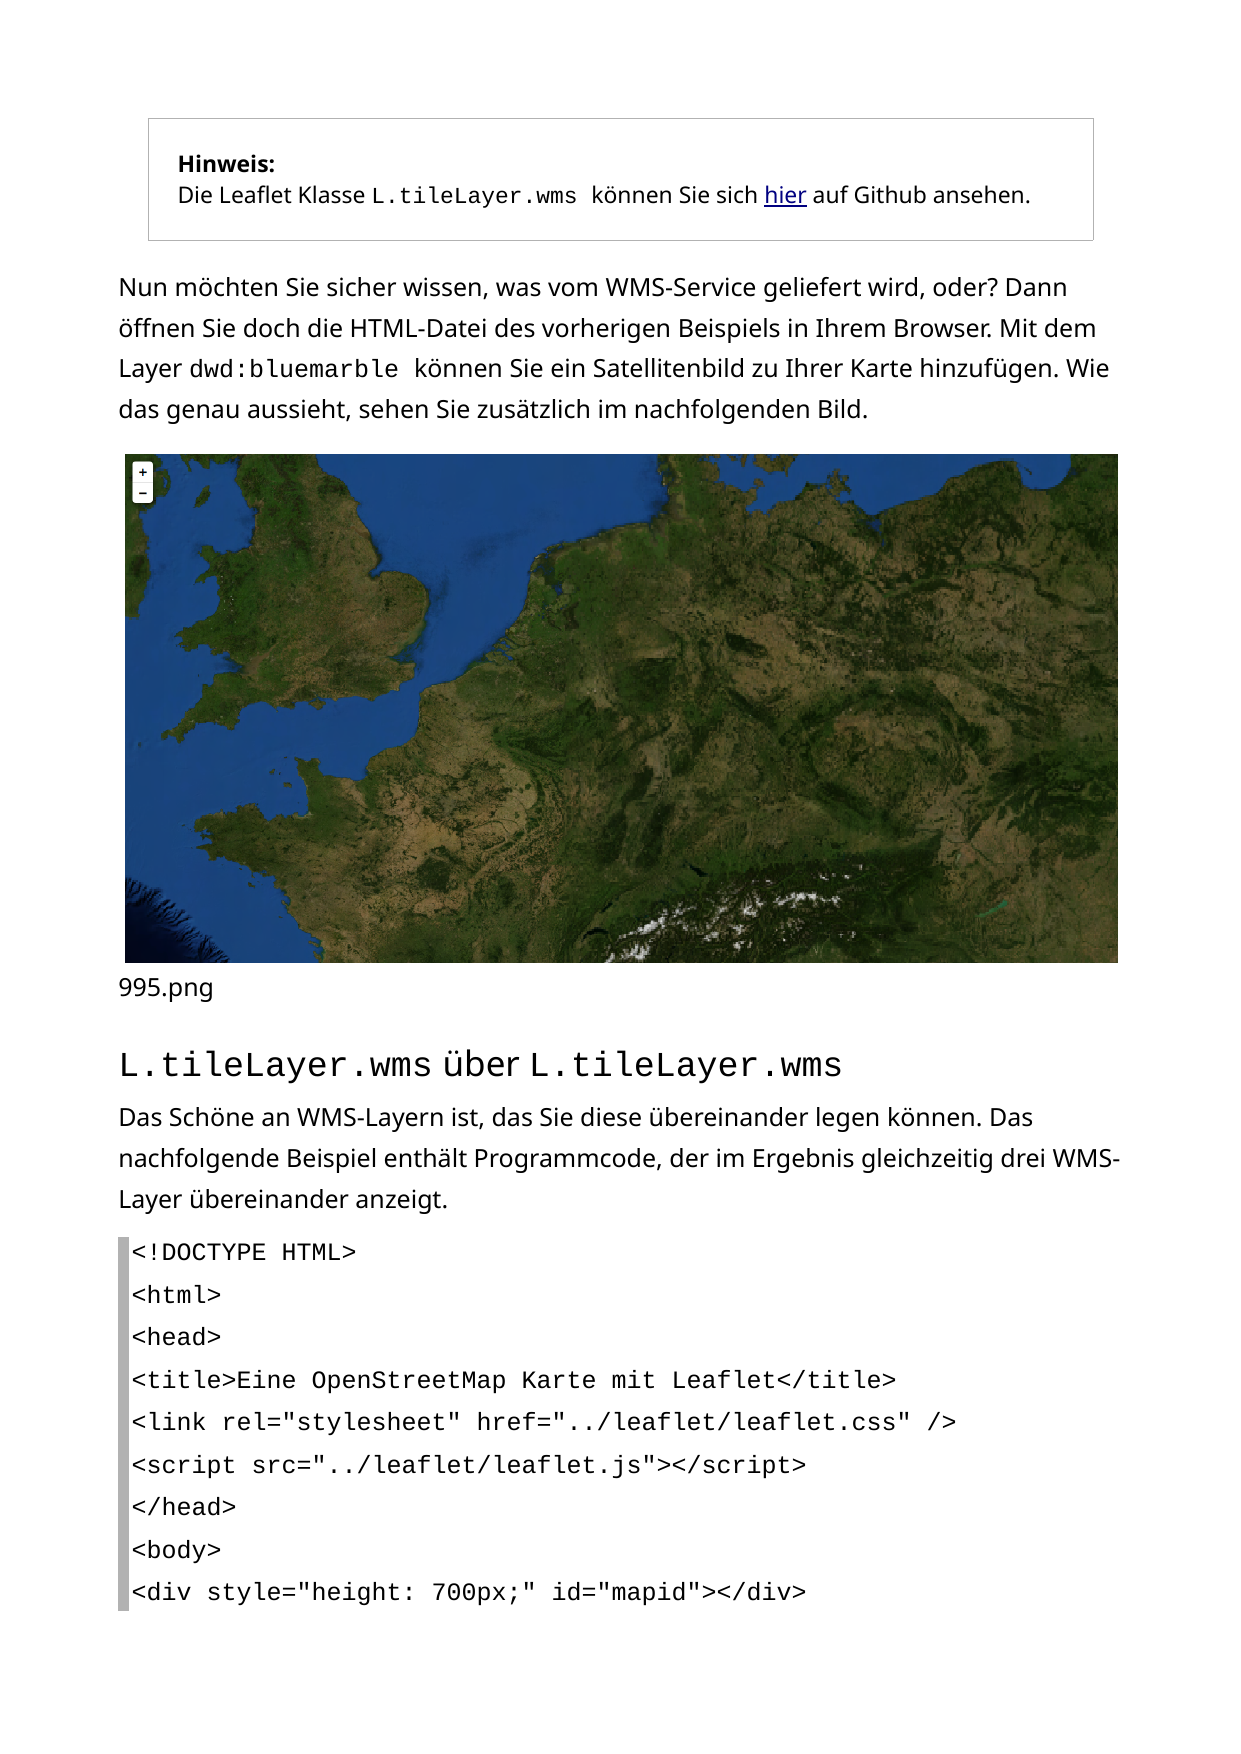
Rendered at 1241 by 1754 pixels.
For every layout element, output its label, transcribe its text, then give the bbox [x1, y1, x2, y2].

text 995.png [118, 963, 1122, 1003]
text <html> [129, 1279, 1122, 1311]
text <!DOCTYPE HTML> [129, 1237, 1122, 1268]
text <head> [129, 1322, 1122, 1353]
text Das Schöne an WMS-Layern ist, das Sie diese übereinander legen können. Das nachfolgende Beispiel enthält Programmcode, der im Ergebnis gleichzeitig drei WMS-Layer übereinander anzeigt. [118, 1100, 1122, 1216]
text <body> [129, 1534, 1122, 1566]
text <div style="height: 700px;" id="mapid"></div> [129, 1577, 1122, 1611]
picture [118, 447, 1123, 963]
text <link rel="stylesheet" href="../leaflet/leaflet.css" /> [129, 1407, 1122, 1438]
text Hinweis: Die Leaflet Klasse L.tileLayer.wms können Sie sich hier auf Github ansehen. [149, 119, 1093, 240]
text <title>Eine OpenStreetMap Karte mit Leaflet</title> [129, 1364, 1122, 1396]
text </head> [129, 1492, 1122, 1523]
subtitle L.tileLayer.wms über L.tileLayer.wms [118, 1039, 1122, 1087]
text <script src="../leaflet/leaflet.js"></script> [129, 1449, 1122, 1481]
text Nun möchten Sie sicher wissen, was vom WMS-Service geliefert wird, oder? Dann öffnen Sie doch die HTML-Datei des vorherigen Beispiels in Ihrem Browser. Mit dem Layer dwd:bluemarble können Sie ein Satellitenbild zu Ihrer Karte hinzufügen. Wie das genau aussieht, sehen Sie zusätzlich im nachfolgenden Bild. [118, 269, 1122, 426]
